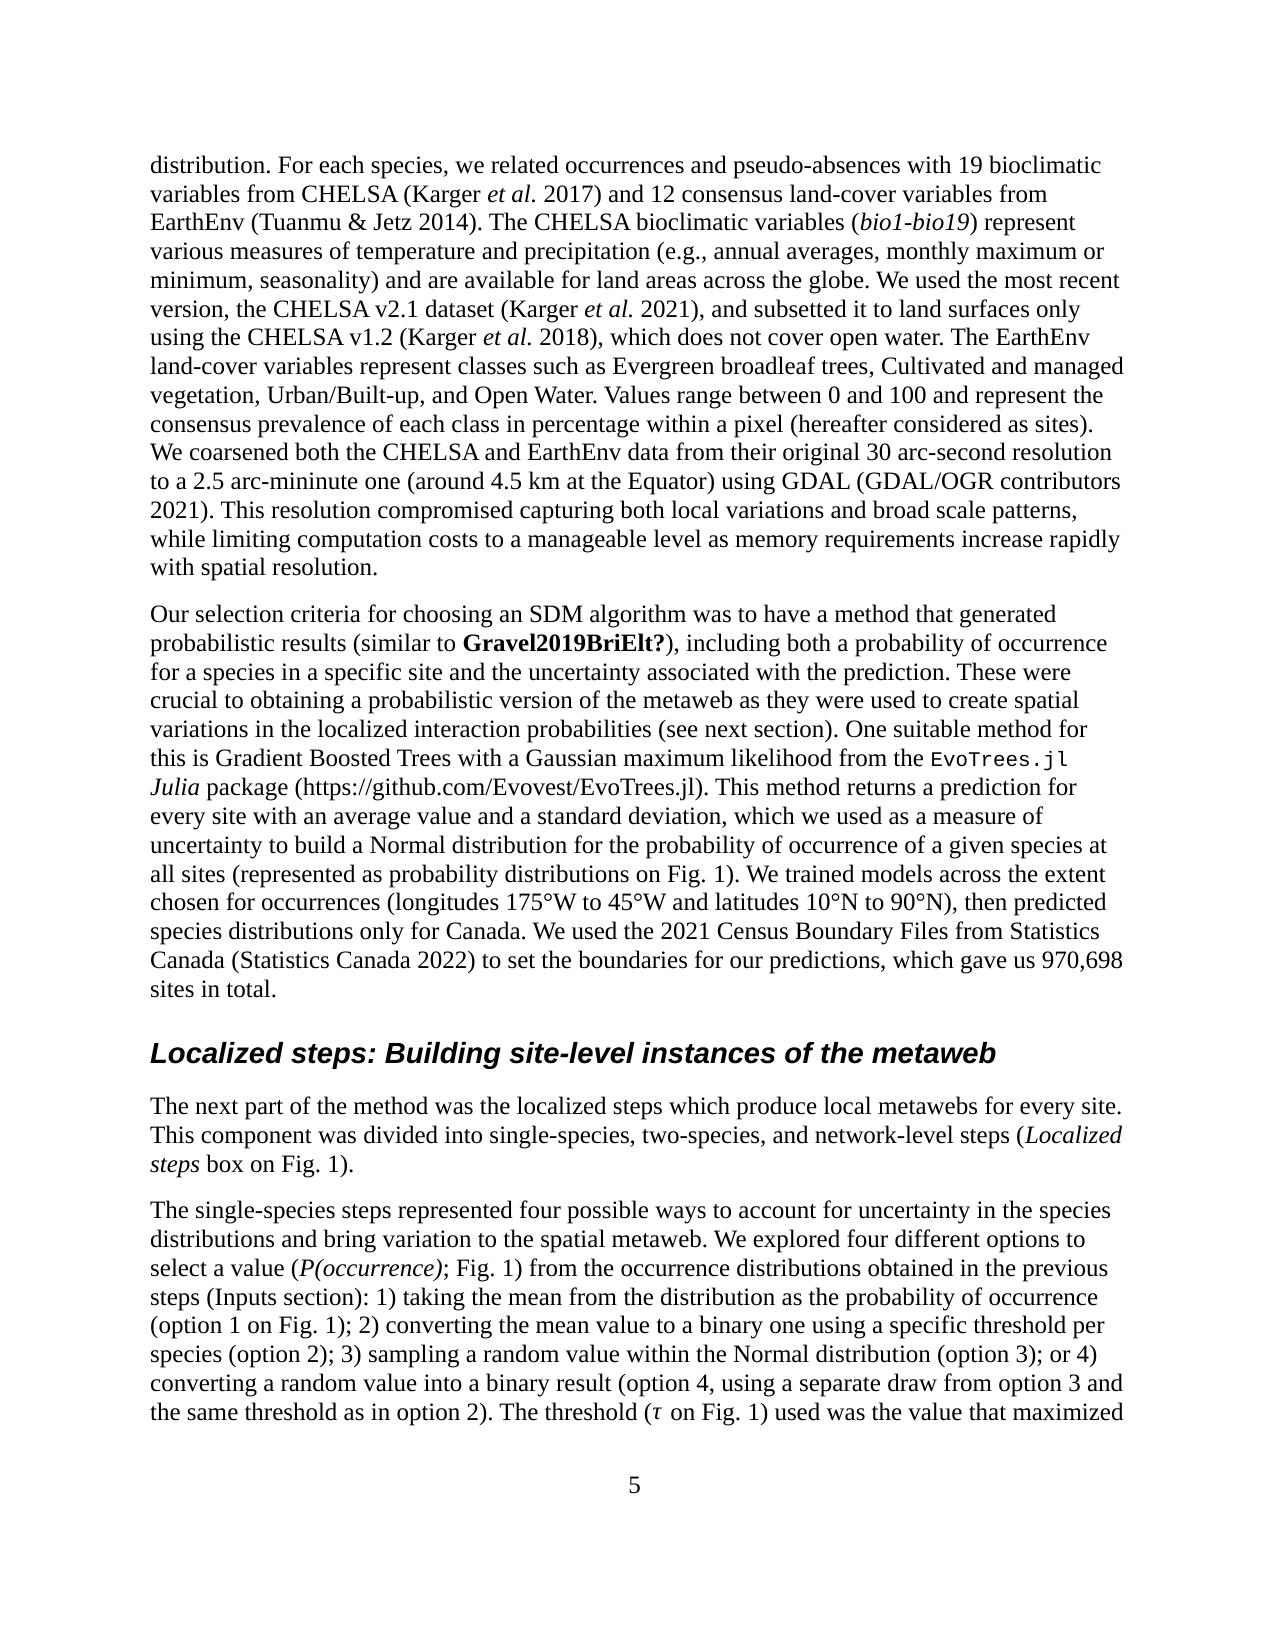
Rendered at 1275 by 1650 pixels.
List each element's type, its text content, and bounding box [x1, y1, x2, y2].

text The next part of the method was the localized steps which produce local metawebs for every site. This component was divided into single-species, two-species, and network-level steps (Localized steps box on Fig. 1). [150, 1091, 1125, 1178]
text distribution. For each species, we related occurrences and pseudo-absences with 19 bioclimatic variables from CHELSA (Karger et al. 2017) and 12 consensus land-cover variables from EarthEnv (Tuanmu & Jetz 2014). The CHELSA bioclimatic variables (bio1-bio19) represent various measures of temperature and precipitation (e.g., annual averages, monthly maximum or minimum, seasonality) and are available for land areas across the globe. We used the most recent version, the CHELSA v2.1 dataset (Karger et al. 2021), and subsetted it to land surfaces only using the CHELSA v1.2 (Karger et al. 2018), which does not cover open water. The EarthEnv land-cover variables represent classes such as Evergreen broadleaf trees, Cultivated and managed vegetation, Urban/Built-up, and Open Water. Values range between 0 and 100 and represent the consensus prevalence of each class in percentage within a pixel (hereafter considered as sites). We coarsened both the CHELSA and EarthEnv data from their original 30 arc-second resolution to a 2.5 arc-mininute one (around 4.5 km at the Equator) using GDAL (GDAL/OGR contributors 2021). This resolution compromised capturing both local variations and broad scale patterns, while limiting computation costs to a manageable level as memory requirements increase rapidly with spatial resolution. [150, 150, 1125, 581]
text The single-species steps represented four possible ways to account for uncertainty in the species distributions and bring variation to the spatial metaweb. We explored four different options to select a value (P(occurrence); Fig. 1) from the occurrence distributions obtained in the previous steps (Inputs section): 1) taking the mean from the distribution as the probability of occurrence (option 1 on Fig. 1); 2) converting the mean value to a binary one using a specific threshold per species (option 2); 3) sampling a random value within the Normal distribution (option 3); or 4) converting a random value into a binary result (option 4, using a separate draw from option 3 and the same threshold as in option 2). The threshold ( on Fig. 1) used was the value that maximized [150, 1196, 1125, 1426]
subtitle Localized steps: Building site-level instances of the metaweb [150, 1036, 1125, 1070]
text Our selection criteria for choosing an SDM algorithm was to have a method that generated probabilistic results (similar to Gravel2019BriElt?), including both a probability of occurrence for a species in a specific site and the uncertainty associated with the prediction. These were crucial to obtaining a probabilistic version of the metaweb as they were used to create spatial variations in the localized interaction probabilities (see next section). One suitable method for this is Gradient Boosted Trees with a Gaussian maximum likelihood from the EvoTrees.jl Julia package (https://github.com/Evovest/EvoTrees.jl). This method returns a prediction for every site with an average value and a standard deviation, which we used as a measure of uncertainty to build a Normal distribution for the probability of occurrence of a given species at all sites (represented as probability distributions on Fig. 1). We trained models across the extent chosen for occurrences (longitudes 175°W to 45°W and latitudes 10°N to 90°N), then predicted species distributions only for Canada. We used the 2021 Census Boundary Files from Statistics Canada (Statistics Canada 2022) to set the boundaries for our predictions, which gave us 970,698 sites in total. [150, 599, 1125, 1002]
